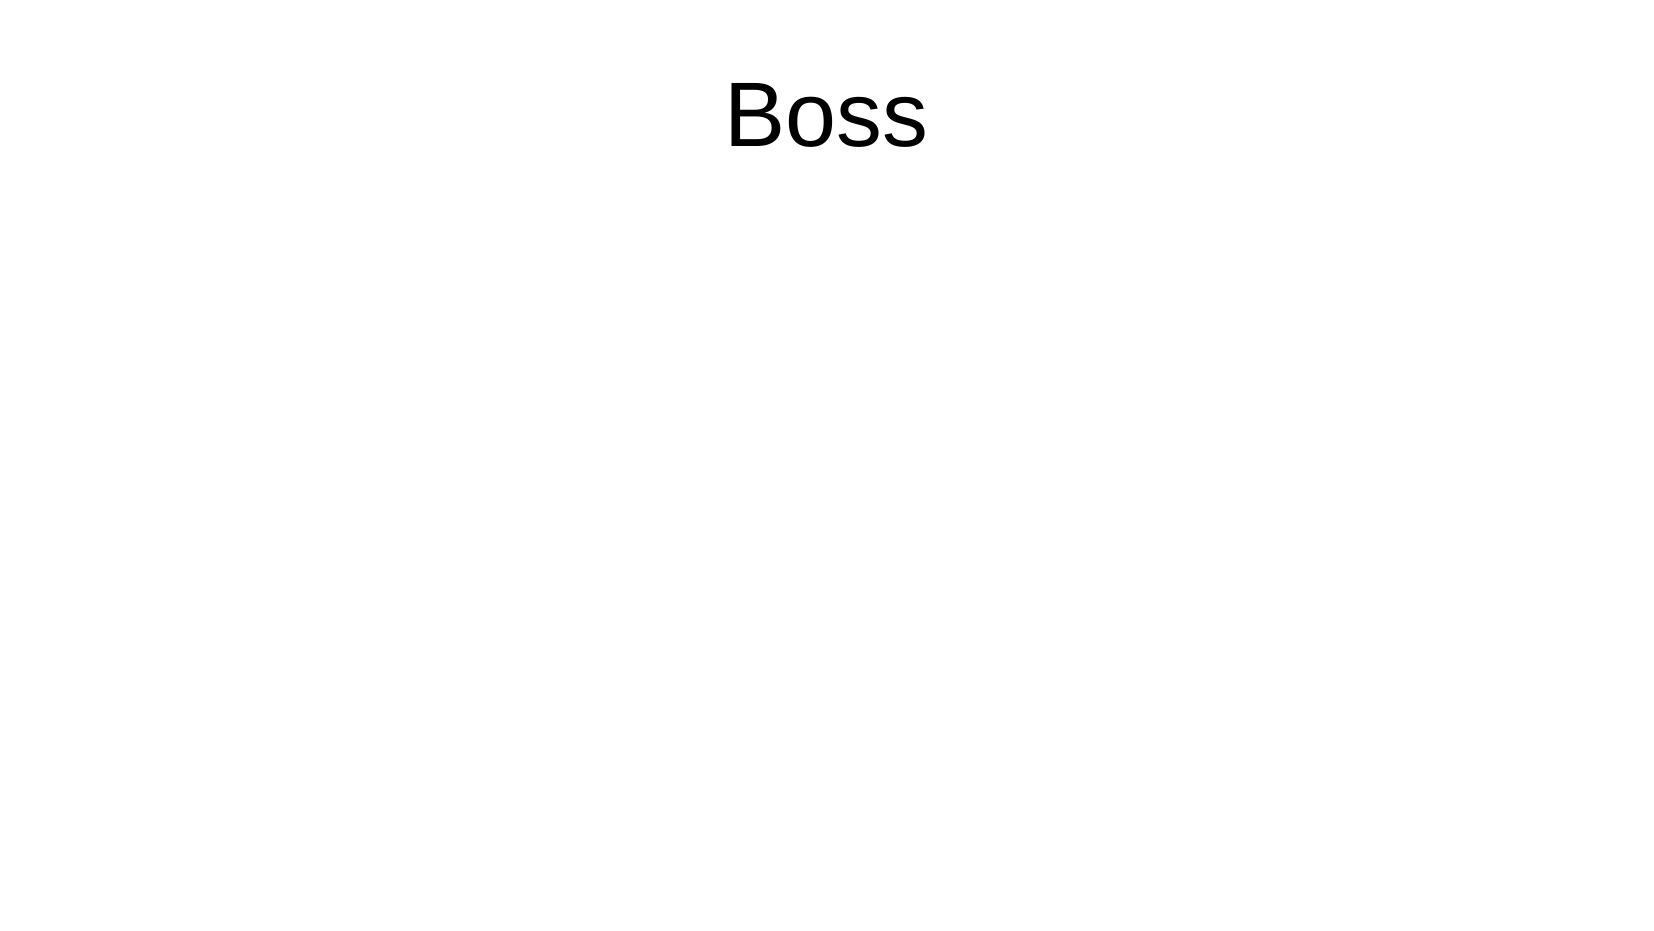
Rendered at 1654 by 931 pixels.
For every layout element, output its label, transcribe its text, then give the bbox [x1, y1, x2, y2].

title Boss [82, 37, 1571, 193]
